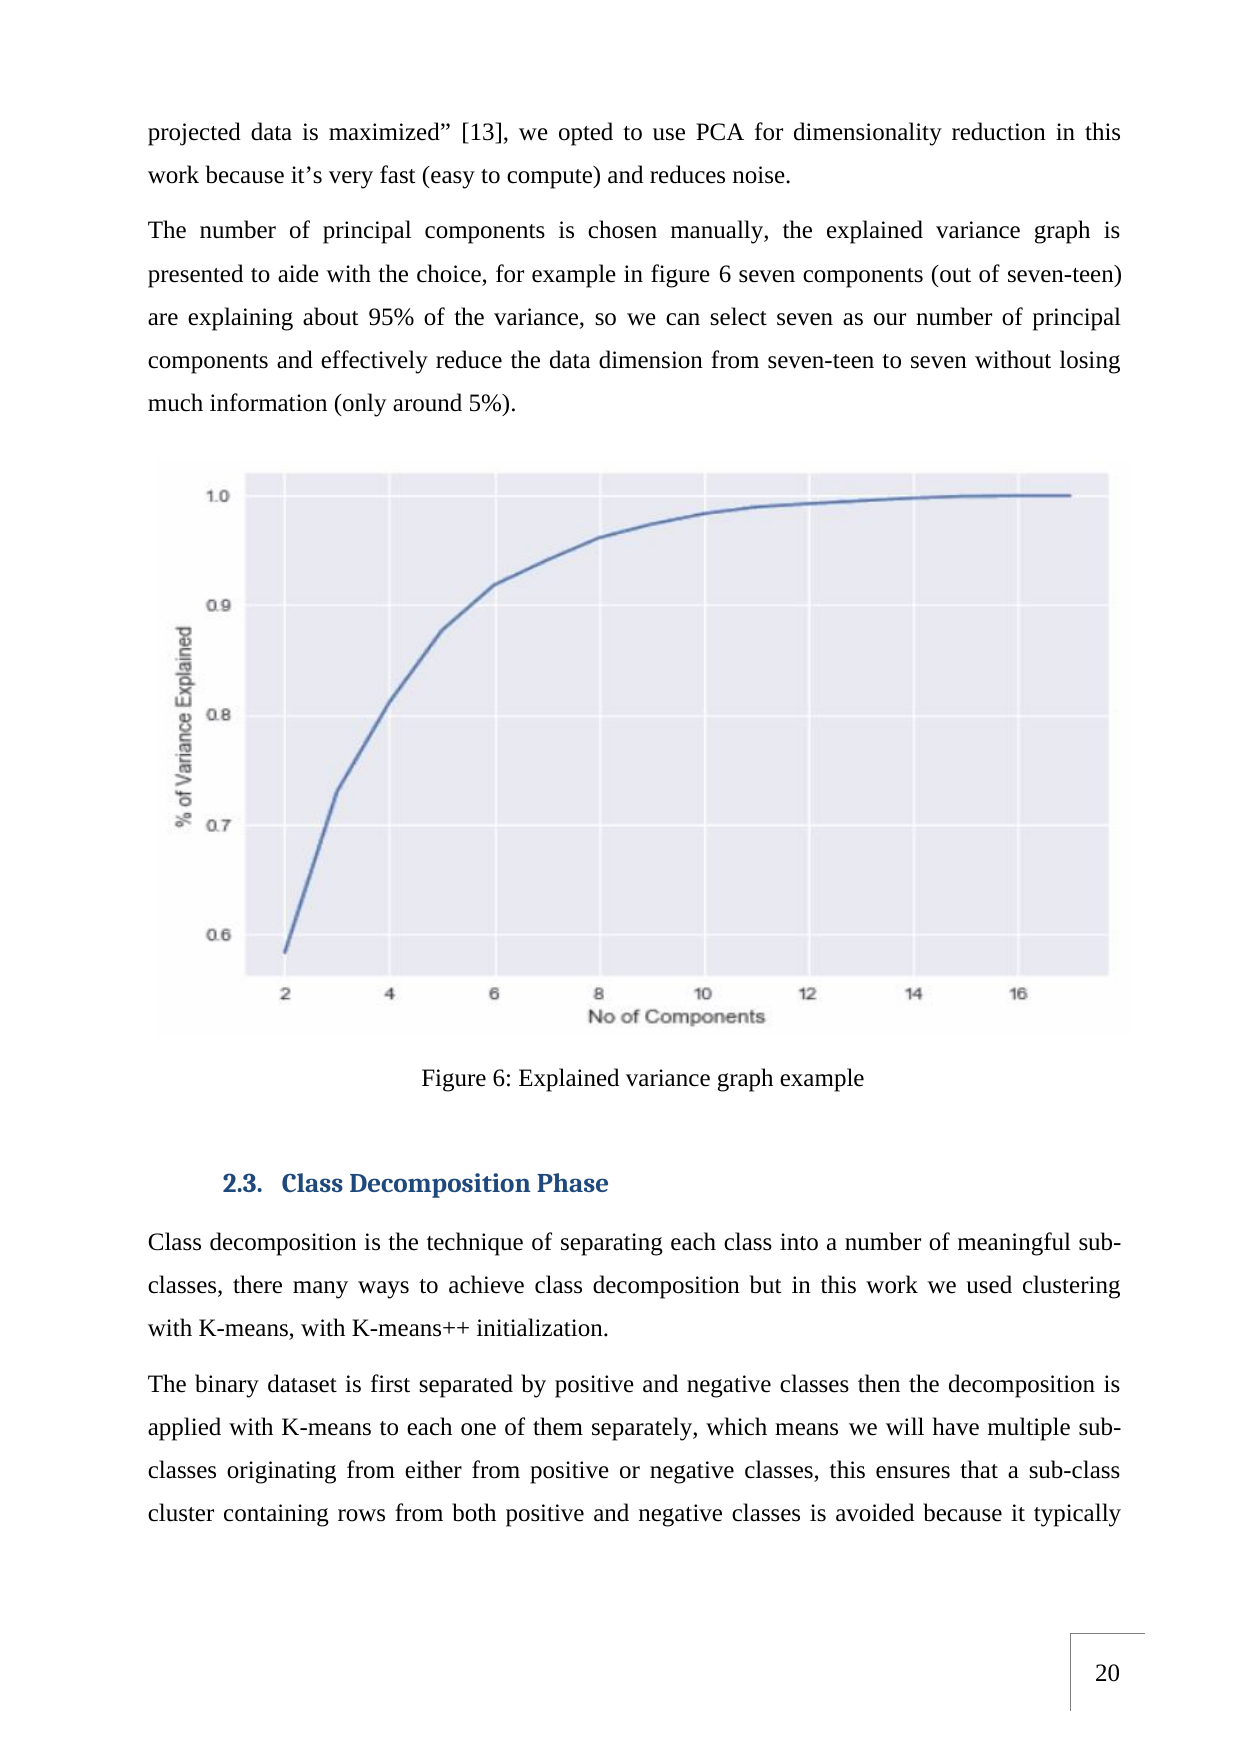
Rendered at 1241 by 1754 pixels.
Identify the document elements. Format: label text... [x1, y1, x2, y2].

text [156, 1092, 1130, 1125]
text projected data is maximized” [13], we opted to use PCA for dimensionality reduction in this work because it’s very fast (easy to compute) and reduces noise. [148, 117, 1122, 189]
text The binary dataset is first separated by positive and negative classes then the decomposition is applied with K-means to each one of them separately, which means we will have multiple sub-classes originating from either from positive or negative classes, this ensures that a sub-class cluster containing rows from both positive and negative classes is avoided because it typically [148, 1369, 1122, 1527]
text The number of principal components is chosen manually, the explained variance graph is presented to aide with the choice, for example in figure 6 seven components (out of seven-teen) are explaining about 95% of the variance, so we can select seven as our number of principal components and effectively reduce the data dimension from seven-teen to seven without losing much information (only around 5%). [148, 216, 1122, 417]
subtitle Class Decomposition Phase [223, 1125, 1122, 1199]
picture [155, 459, 1130, 1037]
text Class decomposition is the technique of separating each class into a number of meaningful sub-classes, there many ways to achieve class decomposition but in this work we used clustering with K-means, with K-means++ initialization. [148, 1227, 1122, 1342]
text Figure 6: Explained variance graph example [156, 1037, 1130, 1092]
text [156, 447, 1130, 459]
